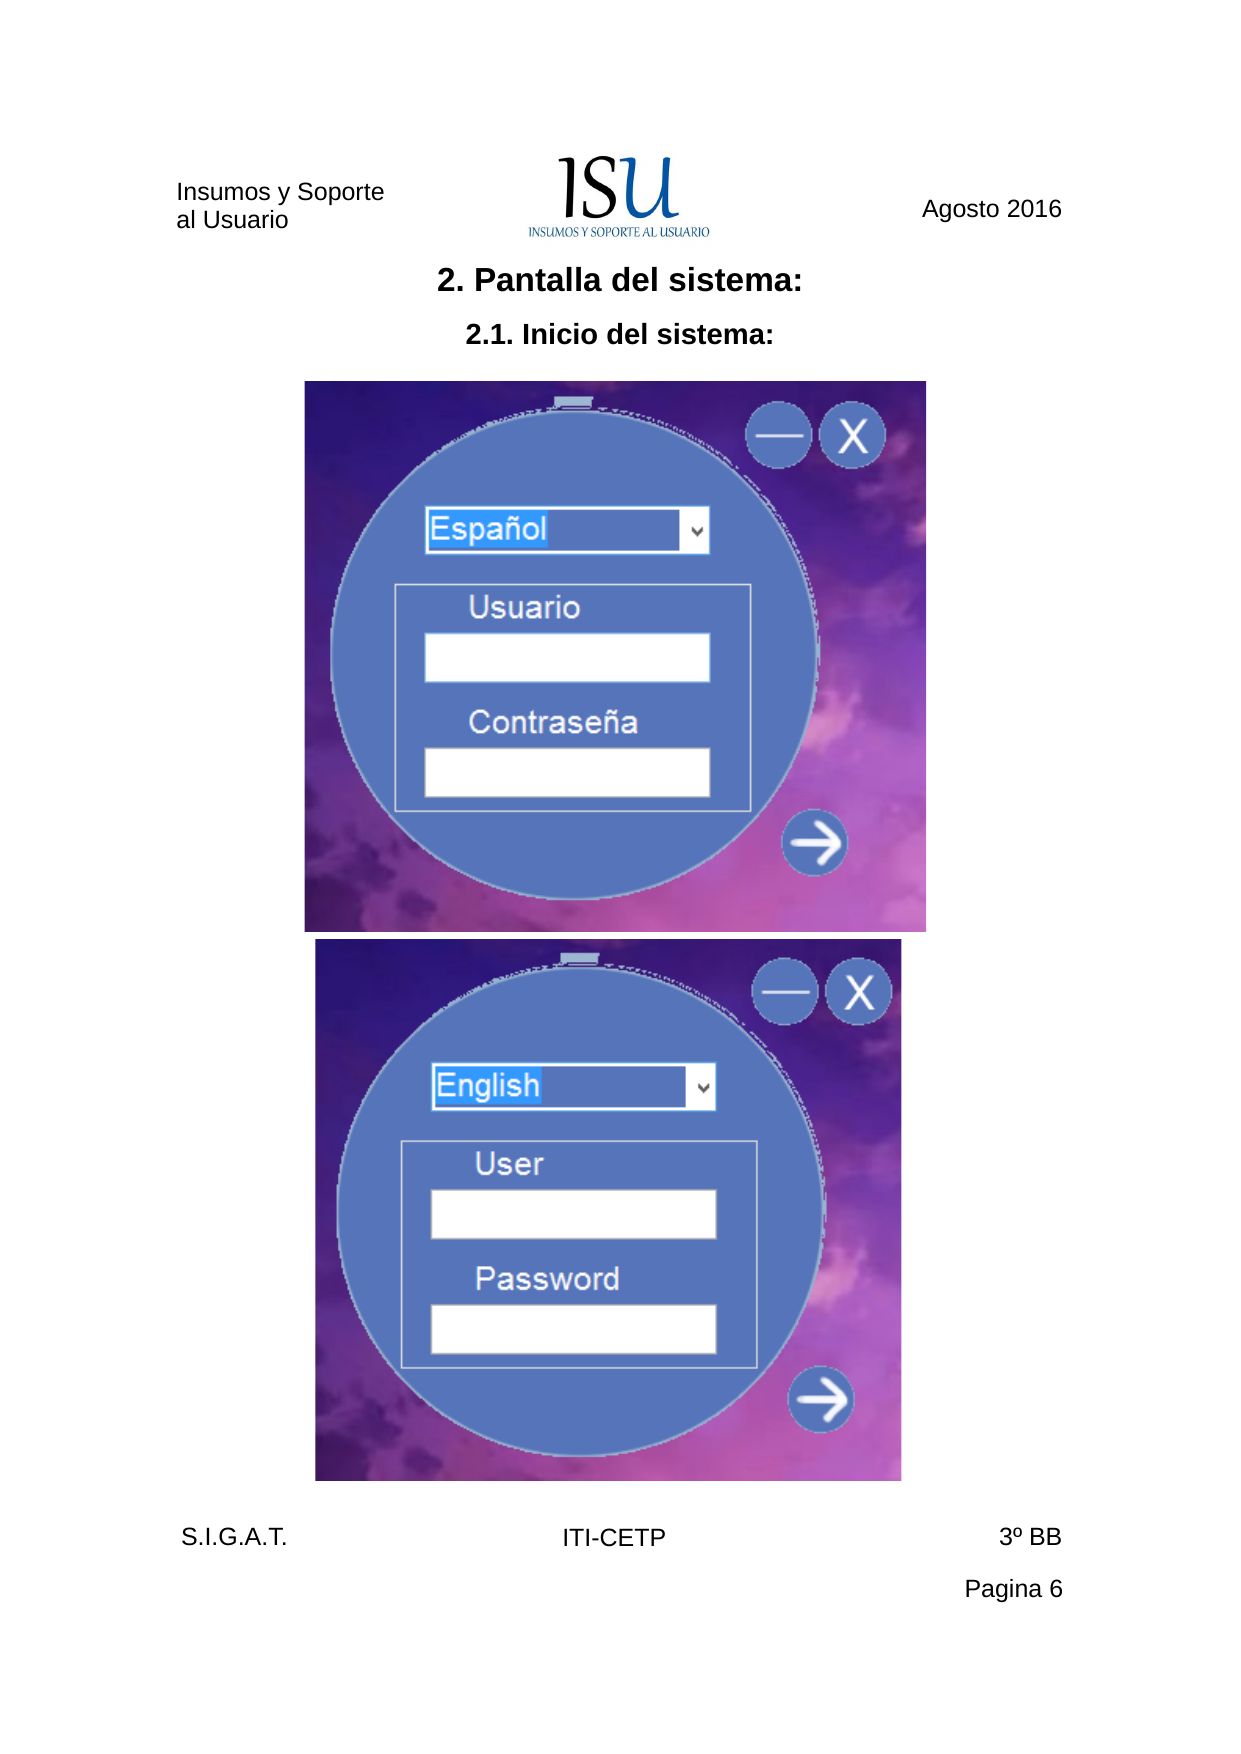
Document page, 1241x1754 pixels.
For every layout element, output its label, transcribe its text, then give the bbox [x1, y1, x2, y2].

picture [517, 138, 723, 252]
text 2. Pantalla del sistema: [177, 260, 1063, 298]
text 2.1. Inicio del sistema: [177, 317, 1063, 351]
